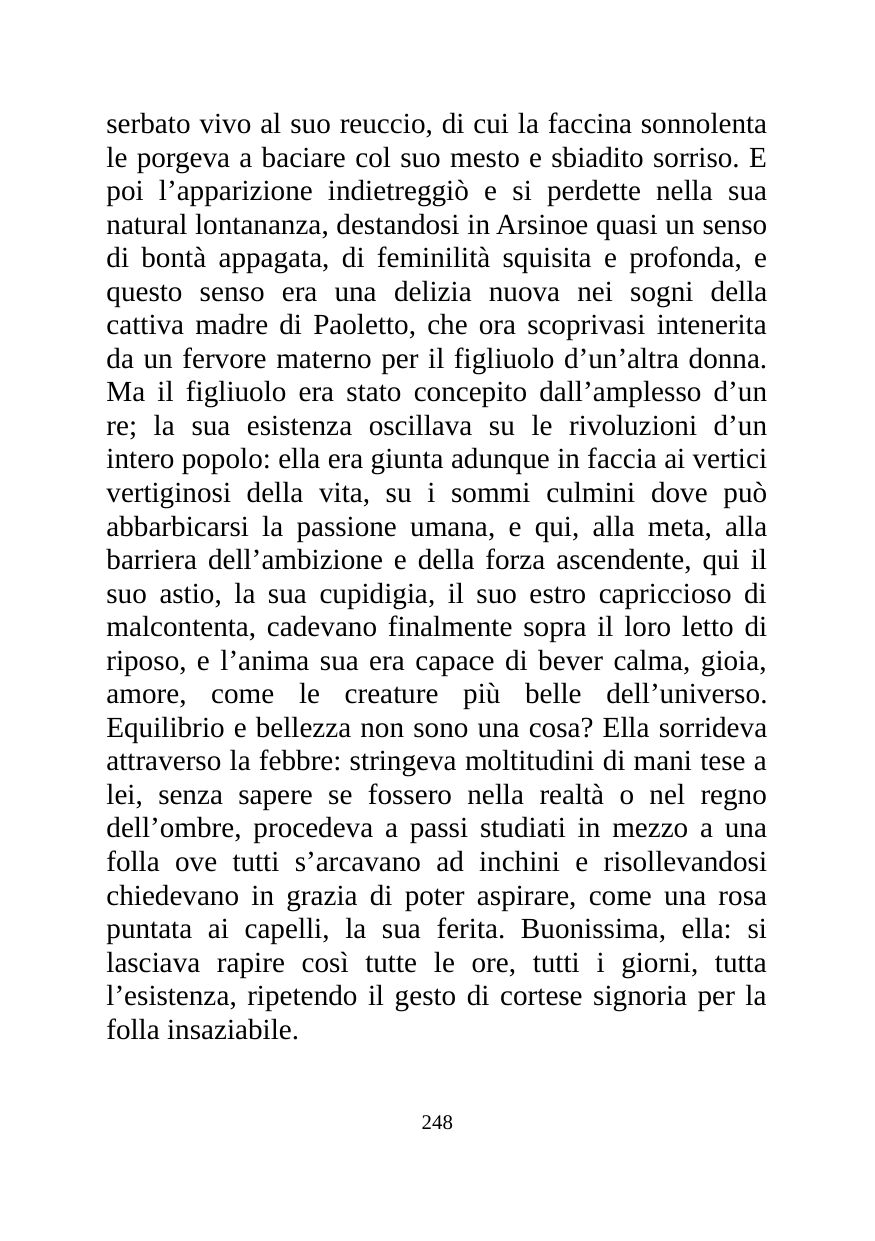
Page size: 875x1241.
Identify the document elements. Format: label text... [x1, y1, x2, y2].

text serbato vivo al suo reuccio, di cui la faccina sonnolenta le porgeva a baciare col suo mesto e sbiadito sorriso. E poi l’apparizione indietreggiò e si perdette nella sua natural lontananza, destandosi in Arsinoe quasi un senso di bontà appagata, di feminilità squisita e profonda, e questo senso era una delizia nuova nei sogni della cattiva madre di Paoletto, che ora scoprivasi intenerita da un fervore materno per il figliuolo d’un’altra donna. Ma il figliuolo era stato concepito dall’amplesso d’un re; la sua esistenza oscillava su le rivoluzioni d’un intero popolo: ella era giunta adunque in faccia ai vertici vertiginosi della vita, su i sommi culmini dove può abbarbicarsi la passione umana, e qui, alla meta, alla barriera dell’ambizione e della forza ascendente, qui il suo astio, la sua cupidigia, il suo estro capriccioso di malcontenta, cadevano finalmente sopra il loro letto di riposo, e l’anima sua era capace di bever calma, gioia, amore, come le creature più belle dell’universo. Equilibrio e bellezza non sono una cosa? Ella sorrideva attraverso la febbre: stringeva moltitudini di mani tese a lei, senza sapere se fossero nella realtà o nel regno dell’ombre, procedeva a passi studiati in mezzo a una folla ove tutti s’arcavano ad inchini e risollevandosi chiedevano in grazia di poter aspirare, come una rosa puntata ai capelli, la sua ferita. Buonissima, ella: si lasciava rapire così tutte le ore, tutti i giorni, tutta l’esistenza, ripetendo il gesto di cortese signoria per la folla insaziabile. [106, 106, 768, 1045]
